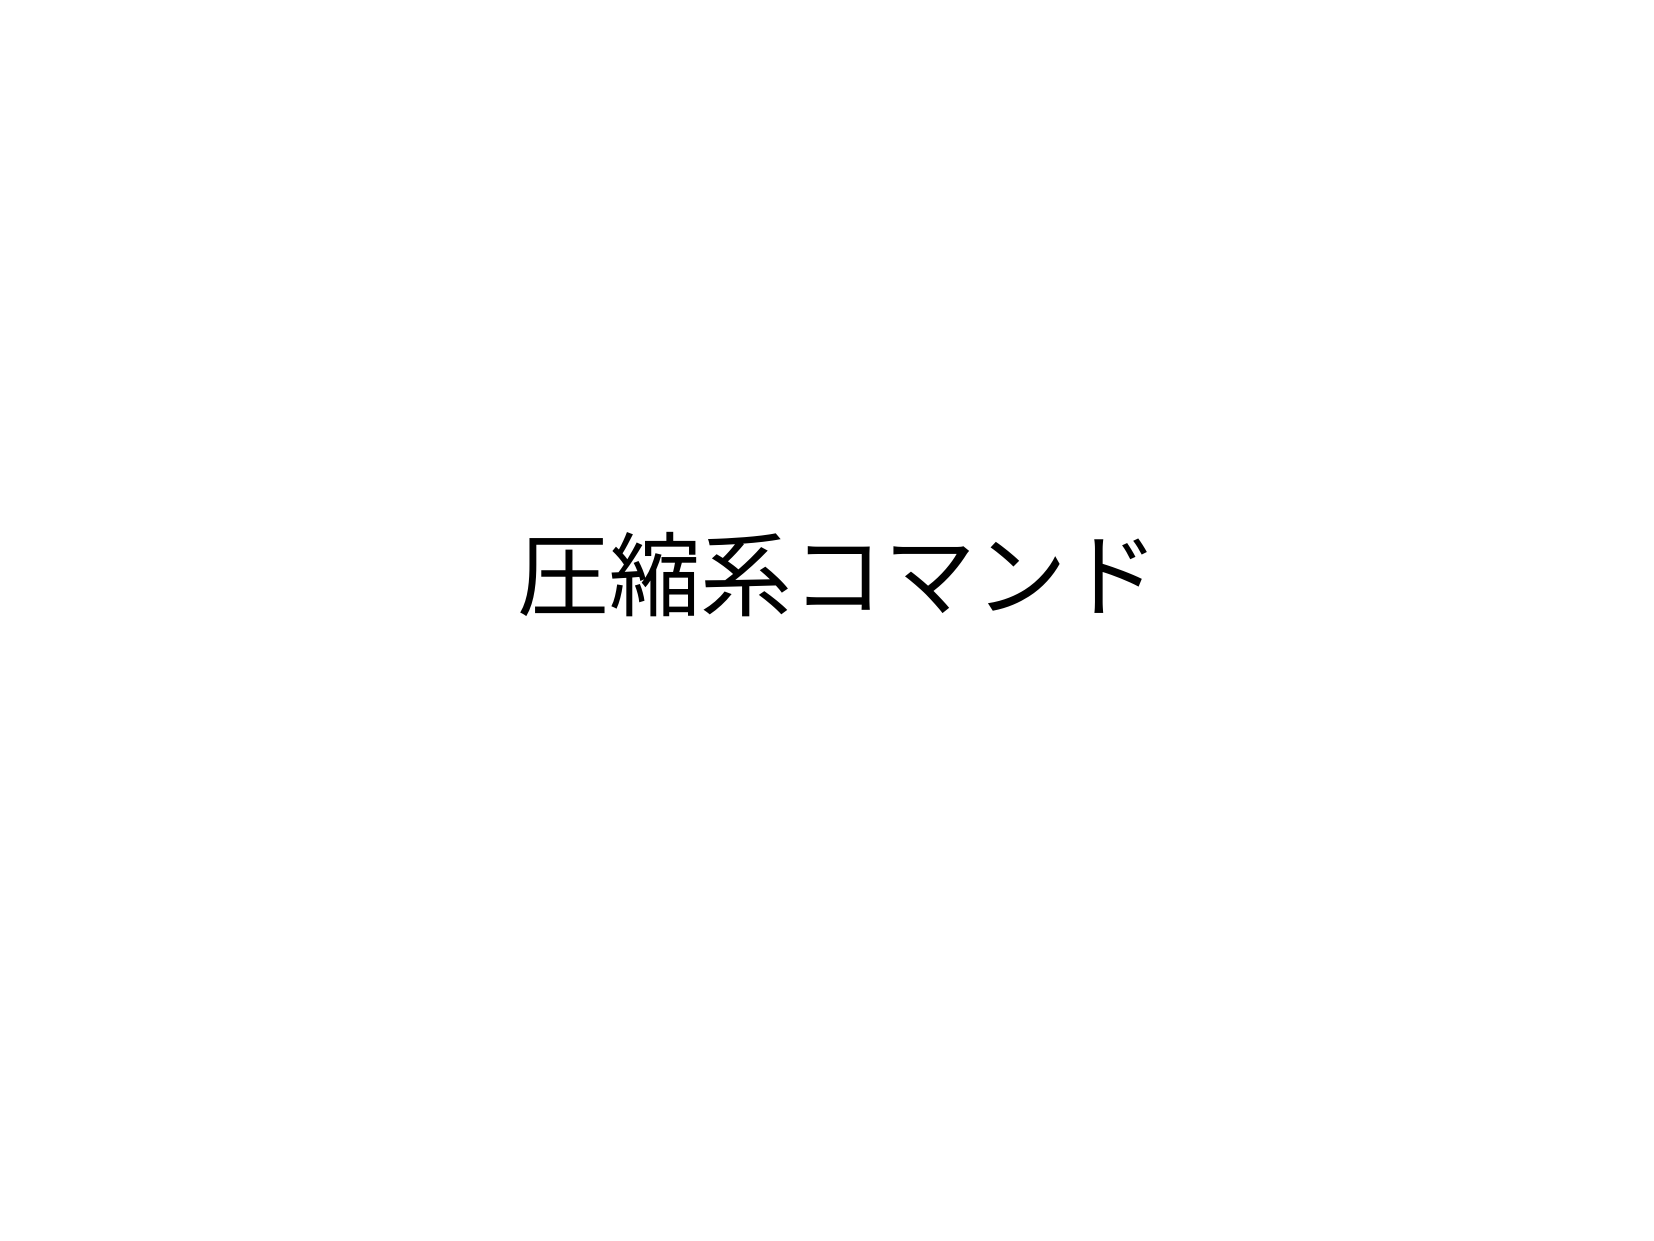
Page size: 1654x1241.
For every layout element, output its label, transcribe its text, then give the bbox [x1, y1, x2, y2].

title 圧縮系コマンド [94, 466, 1583, 674]
